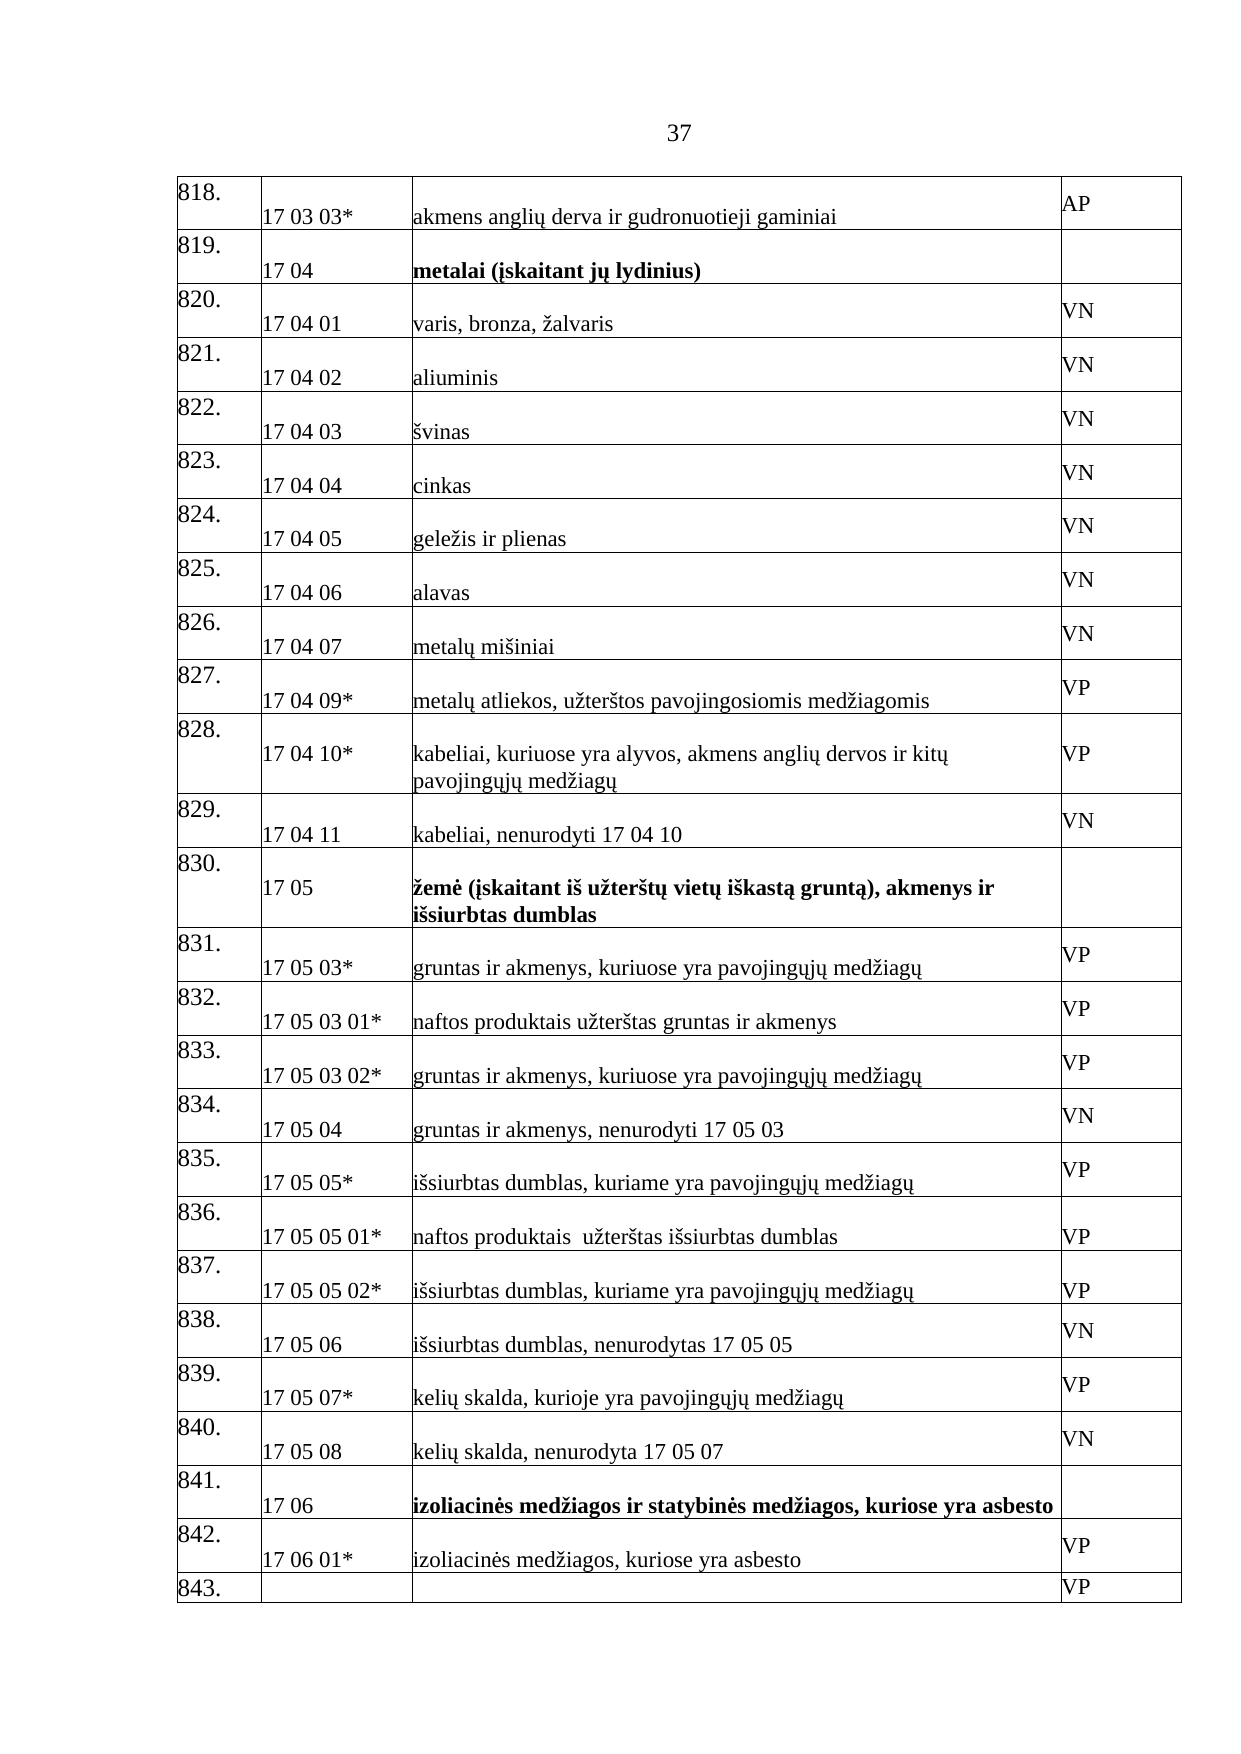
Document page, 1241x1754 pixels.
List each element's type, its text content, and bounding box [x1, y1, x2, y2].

table_cell 824. [178, 499, 261, 552]
table_cell VP [1062, 982, 1181, 1034]
table_cell 17 05 07* [262, 1358, 412, 1411]
table_cell VN [1062, 445, 1181, 498]
table_cell cinkas [413, 445, 1061, 498]
table_cell 819. [178, 230, 261, 283]
table_cell 17 05 04 [262, 1089, 412, 1142]
table_cell VN [1062, 338, 1181, 391]
table_cell 843. [178, 1573, 261, 1602]
table_cell 17 05 05 01* [262, 1197, 412, 1249]
table_cell gruntas ir akmenys, nenurodyti 17 05 03 [413, 1089, 1061, 1142]
table_cell 17 05 03 01* [262, 982, 412, 1034]
table_cell 17 03 03* [262, 177, 412, 229]
table_cell kelių skalda, kurioje yra pavojingųjų medžiagų [413, 1358, 1061, 1411]
table_cell kabeliai, kuriuose yra alyvos, akmens anglių dervos ir kitų pavojingųjų medžiagų [413, 714, 1061, 793]
table_cell 838. [178, 1304, 261, 1357]
table_cell VP [1062, 1251, 1181, 1303]
table_cell VN [1062, 553, 1181, 606]
table_cell švinas [413, 392, 1061, 444]
table_cell 17 04 11 [262, 794, 412, 847]
table_cell 17 04 07 [262, 607, 412, 659]
table_cell VP [1062, 714, 1181, 793]
table_cell žemė (įskaitant iš užterštų vietų iškastą gruntą), akmenys ir išsiurbtas dumblas [413, 848, 1061, 927]
table_cell 17 04 09* [262, 660, 412, 713]
table_cell 836. [178, 1197, 261, 1249]
table_cell 833. [178, 1036, 261, 1088]
table_cell 839. [178, 1358, 261, 1411]
table_cell 17 04 02 [262, 338, 412, 391]
table_cell 17 04 01 [262, 284, 412, 337]
table_cell 842. [178, 1519, 261, 1572]
table_cell gruntas ir akmenys, kuriuose yra pavojingųjų medžiagų [413, 1036, 1061, 1088]
table_cell 826. [178, 607, 261, 659]
table_cell 827. [178, 660, 261, 713]
table_cell VN [1062, 1089, 1181, 1142]
table_cell VP [1062, 1143, 1181, 1196]
table_cell 17 05 05 02* [262, 1251, 412, 1303]
table_cell VP [1062, 1197, 1181, 1249]
table_cell VP [1062, 928, 1181, 981]
table_cell 820. [178, 284, 261, 337]
table_cell 17 05 05* [262, 1143, 412, 1196]
table_cell metalai (įskaitant jų lydinius) [413, 230, 1061, 283]
table_cell 823. [178, 445, 261, 498]
table_cell [262, 1573, 412, 1602]
table_cell [413, 1573, 1061, 1602]
table_cell metalų mišiniai [413, 607, 1061, 659]
table_cell 17 06 [262, 1466, 412, 1518]
table_cell 830. [178, 848, 261, 927]
table_cell AP [1062, 177, 1181, 229]
table_cell išsiurbtas dumblas, kuriame yra pavojingųjų medžiagų [413, 1251, 1061, 1303]
table_cell 841. [178, 1466, 261, 1518]
table_cell 837. [178, 1251, 261, 1303]
table_cell metalų atliekos, užterštos pavojingosiomis medžiagomis [413, 660, 1061, 713]
table_cell 17 04 03 [262, 392, 412, 444]
table_cell geležis ir plienas [413, 499, 1061, 552]
table_cell 17 04 10* [262, 714, 412, 793]
table_cell VN [1062, 1304, 1181, 1357]
table_cell gruntas ir akmenys, kuriuose yra pavojingųjų medžiagų [413, 928, 1061, 981]
table_cell VP [1062, 660, 1181, 713]
table_cell [1062, 1466, 1181, 1518]
table_cell [1062, 230, 1181, 283]
table_cell VN [1062, 284, 1181, 337]
table_cell aliuminis [413, 338, 1061, 391]
table_cell 835. [178, 1143, 261, 1196]
table_cell 17 05 08 [262, 1412, 412, 1464]
table_cell 17 06 01* [262, 1519, 412, 1572]
table_cell alavas [413, 553, 1061, 606]
table_cell [1062, 848, 1181, 927]
table_cell naftos produktais užterštas gruntas ir akmenys [413, 982, 1061, 1034]
table_cell 17 05 06 [262, 1304, 412, 1357]
table_cell kabeliai, nenurodyti 17 04 10 [413, 794, 1061, 847]
table_cell 17 04 06 [262, 553, 412, 606]
table_cell 17 04 [262, 230, 412, 283]
table_cell 834. [178, 1089, 261, 1142]
table_cell 822. [178, 392, 261, 444]
table_cell VN [1062, 499, 1181, 552]
table_cell VP [1062, 1036, 1181, 1088]
table_cell 831. [178, 928, 261, 981]
table_cell 17 05 03* [262, 928, 412, 981]
table_cell VP [1062, 1519, 1181, 1572]
table_cell 17 05 03 02* [262, 1036, 412, 1088]
table_cell varis, bronza, žalvaris [413, 284, 1061, 337]
table_cell 17 04 05 [262, 499, 412, 552]
table_cell VN [1062, 794, 1181, 847]
table_cell naftos produktais užterštas išsiurbtas dumblas [413, 1197, 1061, 1249]
table_cell 818. [178, 177, 261, 229]
table_cell išsiurbtas dumblas, kuriame yra pavojingųjų medžiagų [413, 1143, 1061, 1196]
table_cell 825. [178, 553, 261, 606]
table_cell 17 04 04 [262, 445, 412, 498]
table_cell 821. [178, 338, 261, 391]
table_cell 829. [178, 794, 261, 847]
table_cell išsiurbtas dumblas, nenurodytas 17 05 05 [413, 1304, 1061, 1357]
table_cell 17 05 [262, 848, 412, 927]
table_cell VP [1062, 1358, 1181, 1411]
table_cell akmens anglių derva ir gudronuotieji gaminiai [413, 177, 1061, 229]
table_cell VN [1062, 1412, 1181, 1464]
table_cell izoliacinės medžiagos, kuriose yra asbesto [413, 1519, 1061, 1572]
table_cell 828. [178, 714, 261, 793]
table_cell 832. [178, 982, 261, 1034]
table_cell 840. [178, 1412, 261, 1464]
table_cell kelių skalda, nenurodyta 17 05 07 [413, 1412, 1061, 1464]
table_cell VN [1062, 392, 1181, 444]
table_cell VP [1062, 1573, 1181, 1602]
table_cell izoliacinės medžiagos ir statybinės medžiagos, kuriose yra asbesto [413, 1466, 1061, 1518]
table_cell VN [1062, 607, 1181, 659]
